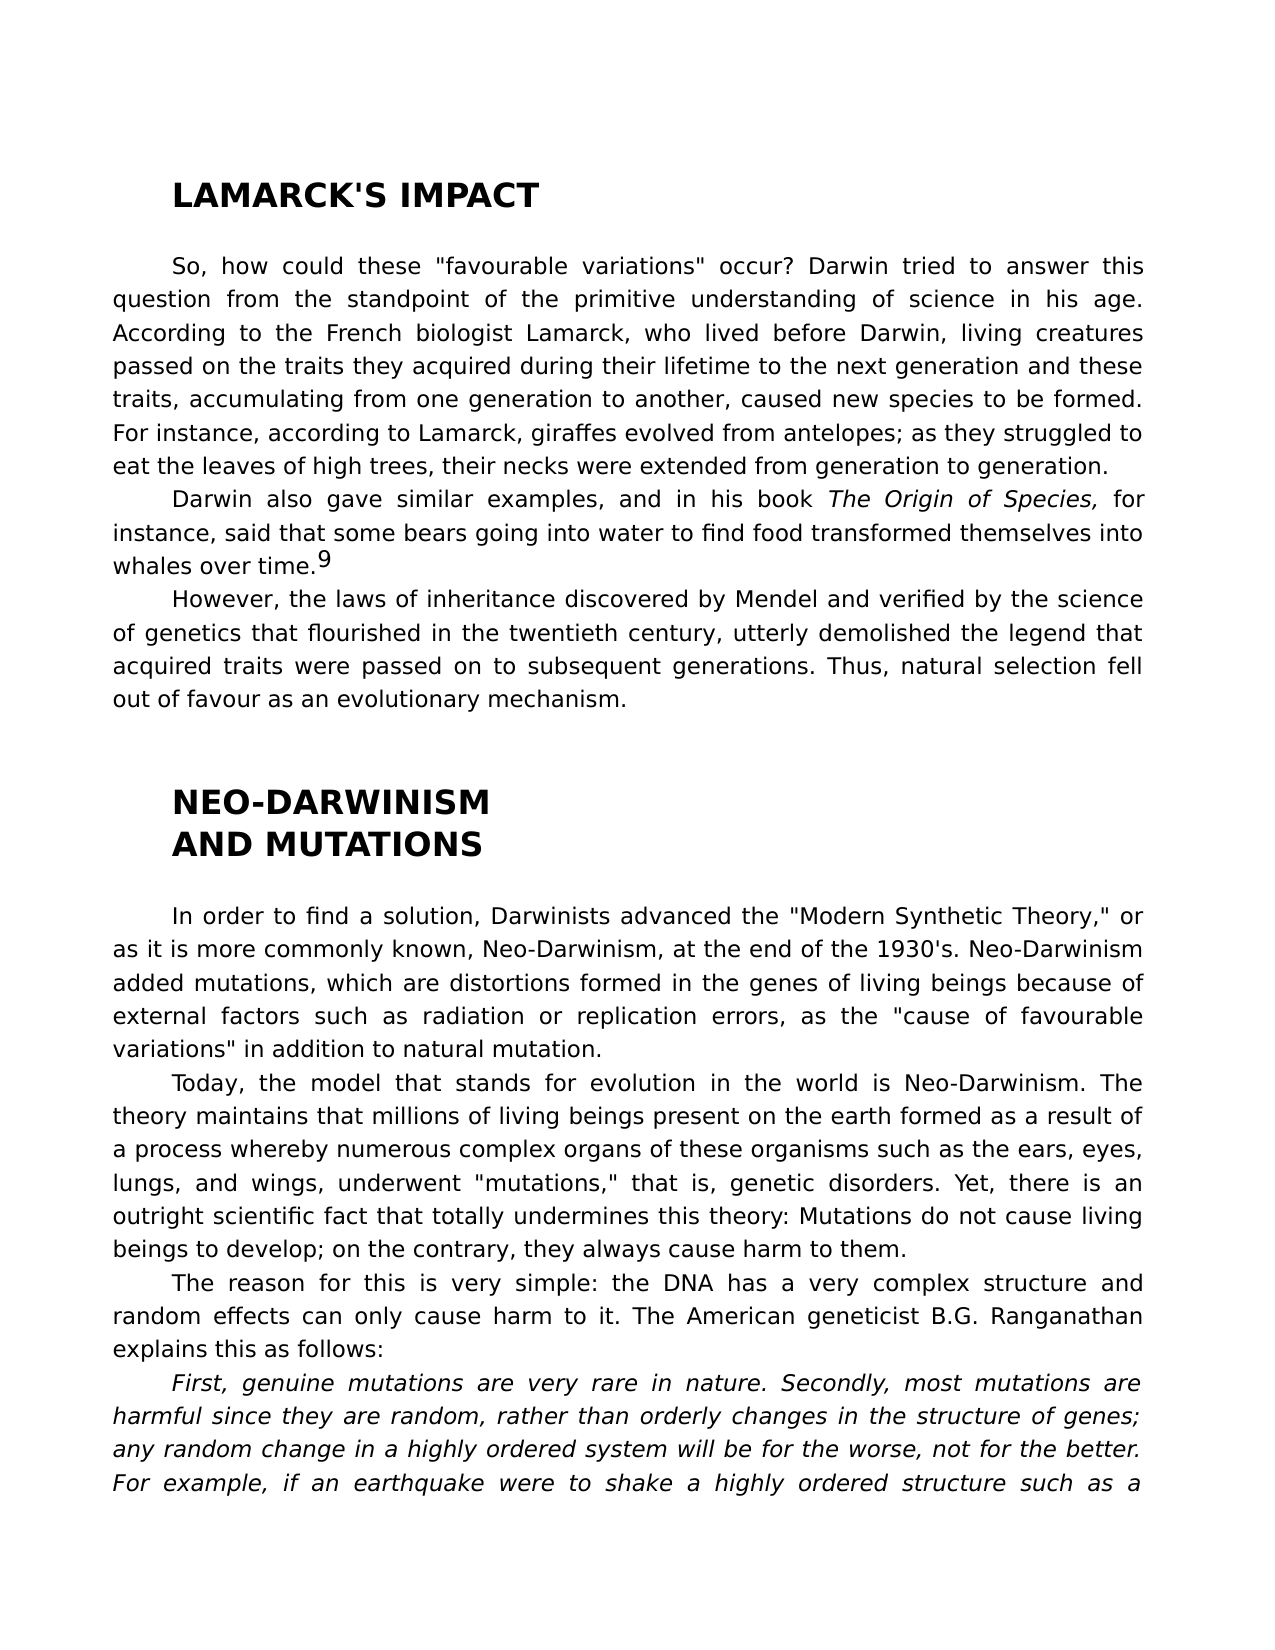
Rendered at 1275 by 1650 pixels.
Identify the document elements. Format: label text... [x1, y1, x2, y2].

text AND MUTATIONS [112, 823, 1145, 864]
text Darwin also gave similar examples, and in his book The Origin of Species, for instance, said that some bears going into water to find food transformed themselves into whales over time.9 [112, 481, 1145, 581]
text The reason for this is very simple: the DNA has a very complex structure and random effects can only cause harm to it. The American geneticist B.G. Ranganathan explains this as follows: [112, 1264, 1145, 1364]
text First, genuine mutations are very rare in nature. Secondly, most mutations are harmful since they are random, rather than orderly changes in the structure of genes; any random change in a highly ordered system will be for the worse, not for the better. For example, if an earthquake were to shake a highly ordered structure such as a [112, 1364, 1145, 1498]
text Today, the model that stands for evolution in the world is Neo-Darwinism. The theory maintains that millions of living beings present on the earth formed as a result of a process whereby numerous complex organs of these organisms such as the ears, eyes, lungs, and wings, underwent "mutations," that is, genetic disorders. Yet, there is an outright scientific fact that totally undermines this theory: Mutations do not cause living beings to develop; on the contrary, they always cause harm to them. [112, 1064, 1145, 1264]
text So, how could these "favourable variations" occur? Darwin tried to answer this question from the standpoint of the primitive understanding of science in his age. According to the French biologist Lamarck, who lived before Darwin, living creatures passed on the traits they acquired during their lifetime to the next generation and these traits, accumulating from one generation to another, caused new species to be formed. For instance, according to Lamarck, giraffes evolved from antelopes; as they struggled to eat the leaves of high trees, their necks were extended from generation to generation. [112, 248, 1145, 481]
text In order to find a solution, Darwinists advanced the "Modern Synthetic Theory," or as it is more commonly known, Neo-Darwinism, at the end of the 1930's. Neo-Darwinism added mutations, which are distortions formed in the genes of living beings because of external factors such as radiation or replication errors, as the "cause of favourable variations" in addition to natural mutation. [112, 898, 1145, 1064]
text However, the laws of inheritance discovered by Mendel and verified by the science of genetics that flourished in the twentieth century, utterly demolished the legend that acquired traits were passed on to subsequent generations. Thus, natural selection fell out of favour as an evolutionary mechanism. [112, 581, 1145, 714]
text LAMARCK'S IMPACT [112, 181, 1145, 214]
text NEO-DARWINISM [112, 781, 1145, 823]
